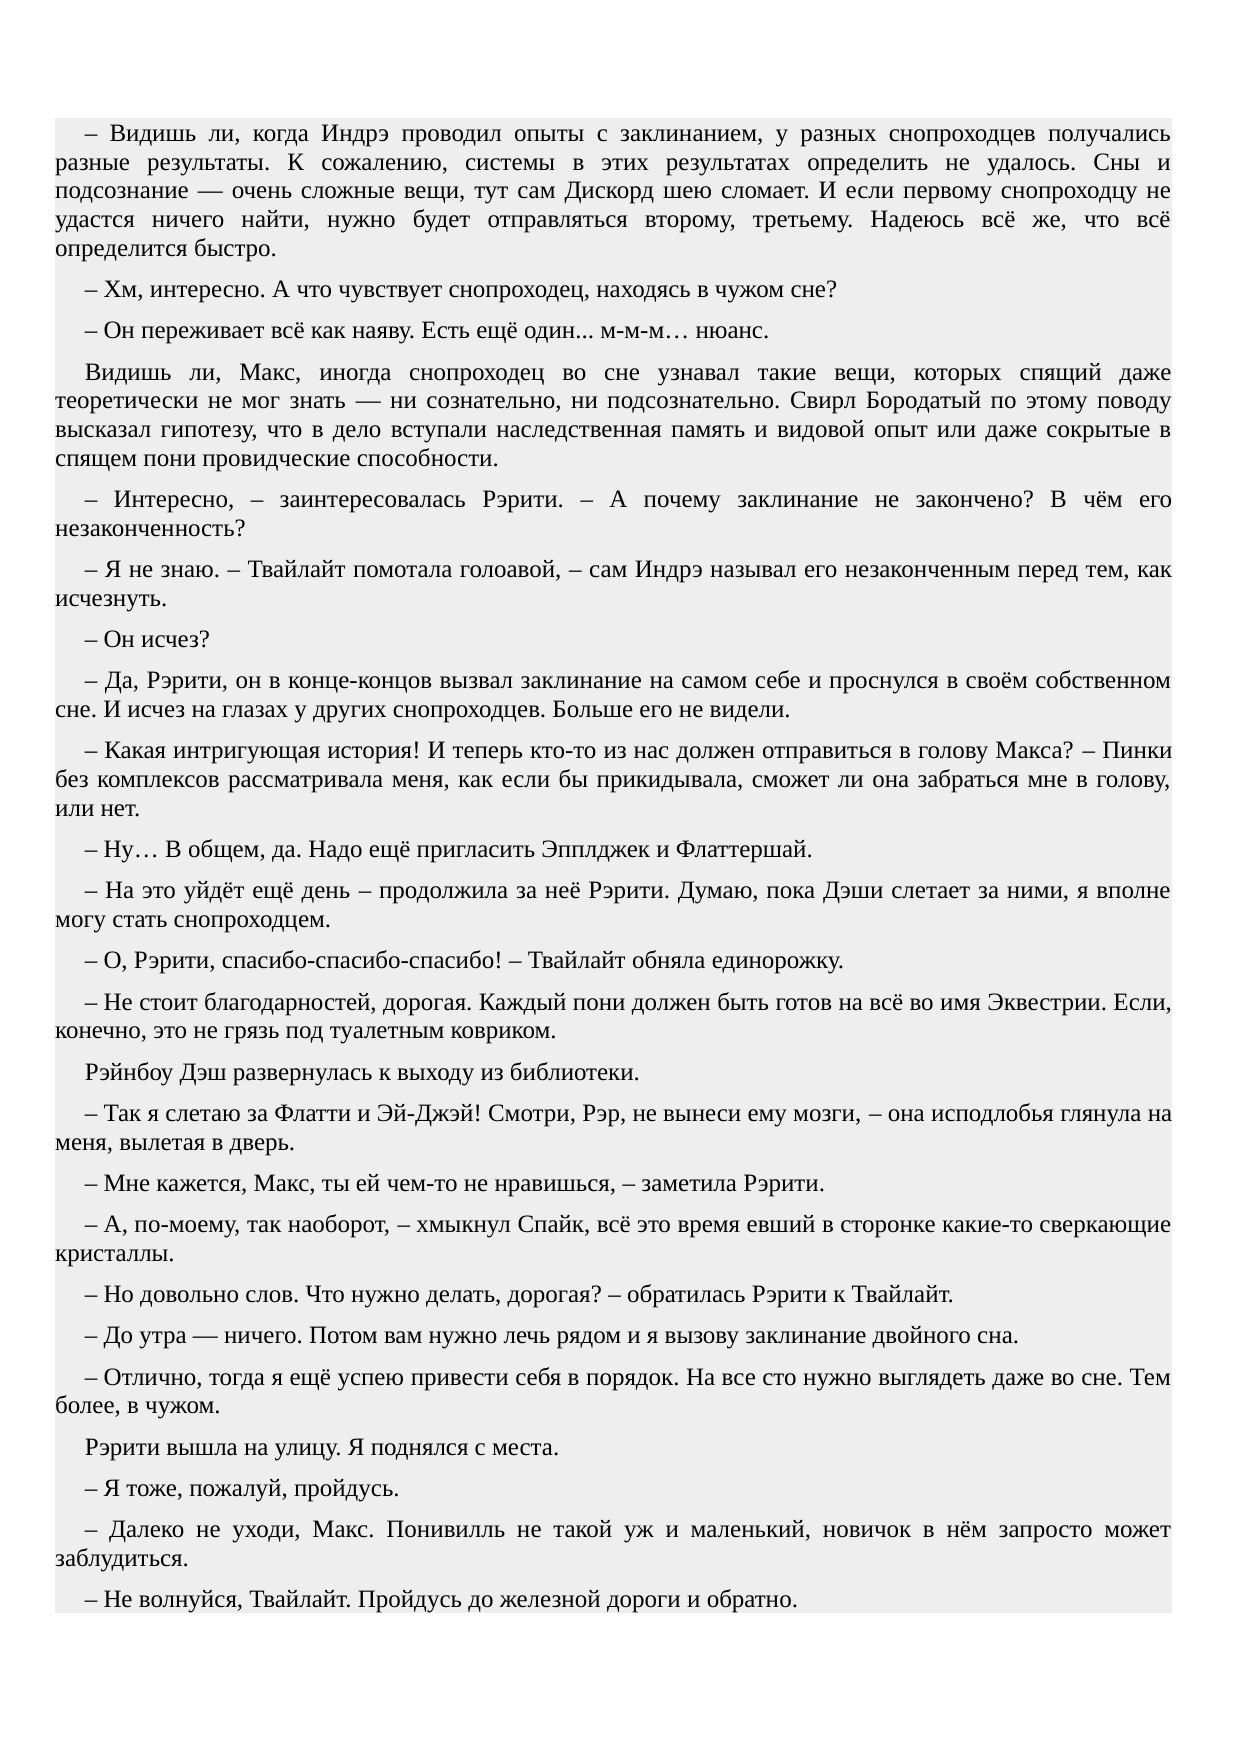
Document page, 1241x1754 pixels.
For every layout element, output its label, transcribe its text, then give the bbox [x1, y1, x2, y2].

text – На это уйдёт ещё день – продолжила за неё Рэрити. Думаю, пока Дэши слетает за ними, я вполне могу стать снопроходцем. [55, 876, 1172, 933]
text – Я тоже, пожалуй, пройдусь. [55, 1473, 1172, 1502]
text Видишь ли, Макс, иногда снопроходец во сне узнавал такие вещи, которых спящий даже теоретически не мог знать — ни сознательно, ни подсознательно. Свирл Бородатый по этому поводу высказал гипотезу, что в дело вступали наследственная память и видовой опыт или даже сокрытые в спящем пони провидческие способности. [55, 357, 1172, 472]
text – Далеко не уходи, Макс. Понивилль не такой уж и маленький, новичок в нём запросто может заблудиться. [55, 1514, 1172, 1572]
text – Интересно, – заинтересовалась Рэрити. – А почему заклинание не закончено? В чём его незаконченность? [55, 484, 1172, 542]
text – Видишь ли, когда Индрэ проводил опыты с заклинанием, у разных снопроходцев получались разные результаты. К сожалению, системы в этих результатах определить не удалось. Сны и подсознание — очень сложные вещи, тут сам Дискорд шею сломает. И если первому снопроходцу не удастся ничего найти, нужно будет отправляться второму, третьему. Надеюсь всё же, что всё определится быстро. [55, 118, 1172, 262]
text – Хм, интересно. А что чувствует снопроходец, находясь в чужом сне? [55, 274, 1172, 303]
text Рэйнбоу Дэш развернулась к выходу из библиотеки. [55, 1057, 1172, 1086]
text – Отлично, тогда я ещё успею привести себя в порядок. На все сто нужно выглядеть даже во сне. Тем более, в чужом. [55, 1362, 1172, 1419]
text – Он переживает всё как наяву. Есть ещё один... м-м-м… нюанс. [55, 316, 1172, 344]
text – Мне кажется, Макс, ты ей чем-то не нравишься, – заметила Рэрити. [55, 1168, 1172, 1197]
text Рэрити вышла на улицу. Я поднялся с места. [55, 1432, 1172, 1461]
text – Так я слетаю за Флатти и Эй-Джэй! Смотри, Рэр, не вынеси ему мозги, – она исподлобья глянула на меня, вылетая в дверь. [55, 1098, 1172, 1156]
text – А, по-моему, так наоборот, – хмыкнул Спайк, всё это время евший в сторонке какие-то сверкающие кристаллы. [55, 1209, 1172, 1267]
text – Я не знаю. – Твайлайт помотала голоавой, – сам Индрэ называл его незаконченным перед тем, как исчезнуть. [55, 554, 1172, 612]
text – Ну… В общем, да. Надо ещё пригласить Эпплджек и Флаттершай. [55, 834, 1172, 863]
text – Какая интригующая история! И теперь кто-то из нас должен отправиться в голову Макса? – Пинки без комплексов рассматривала меня, как если бы прикидывала, сможет ли она забраться мне в голову, или нет. [55, 736, 1172, 822]
text – Не стоит благодарностей, дорогая. Каждый пони должен быть готов на всё во имя Эквестрии. Если, конечно, это не грязь под туалетным ковриком. [55, 987, 1172, 1044]
text – Да, Рэрити, он в конце-концов вызвал заклинание на самом себе и проснулся в своём собственном сне. И исчез на глазах у других снопроходцев. Больше его не видели. [55, 666, 1172, 723]
text – Он исчез? [55, 624, 1172, 653]
text – О, Рэрити, спасибо-спасибо-спасибо! – Твайлайт обняла единорожку. [55, 946, 1172, 974]
text – Но довольно слов. Что нужно делать, дорогая? – обратилась Рэрити к Твайлайт. [55, 1279, 1172, 1308]
text – До утра — ничего. Потом вам нужно лечь рядом и я вызову заклинание двойного сна. [55, 1321, 1172, 1349]
text – Не волнуйся, Твайлайт. Пройдусь до железной дороги и обратно. [55, 1584, 1172, 1613]
